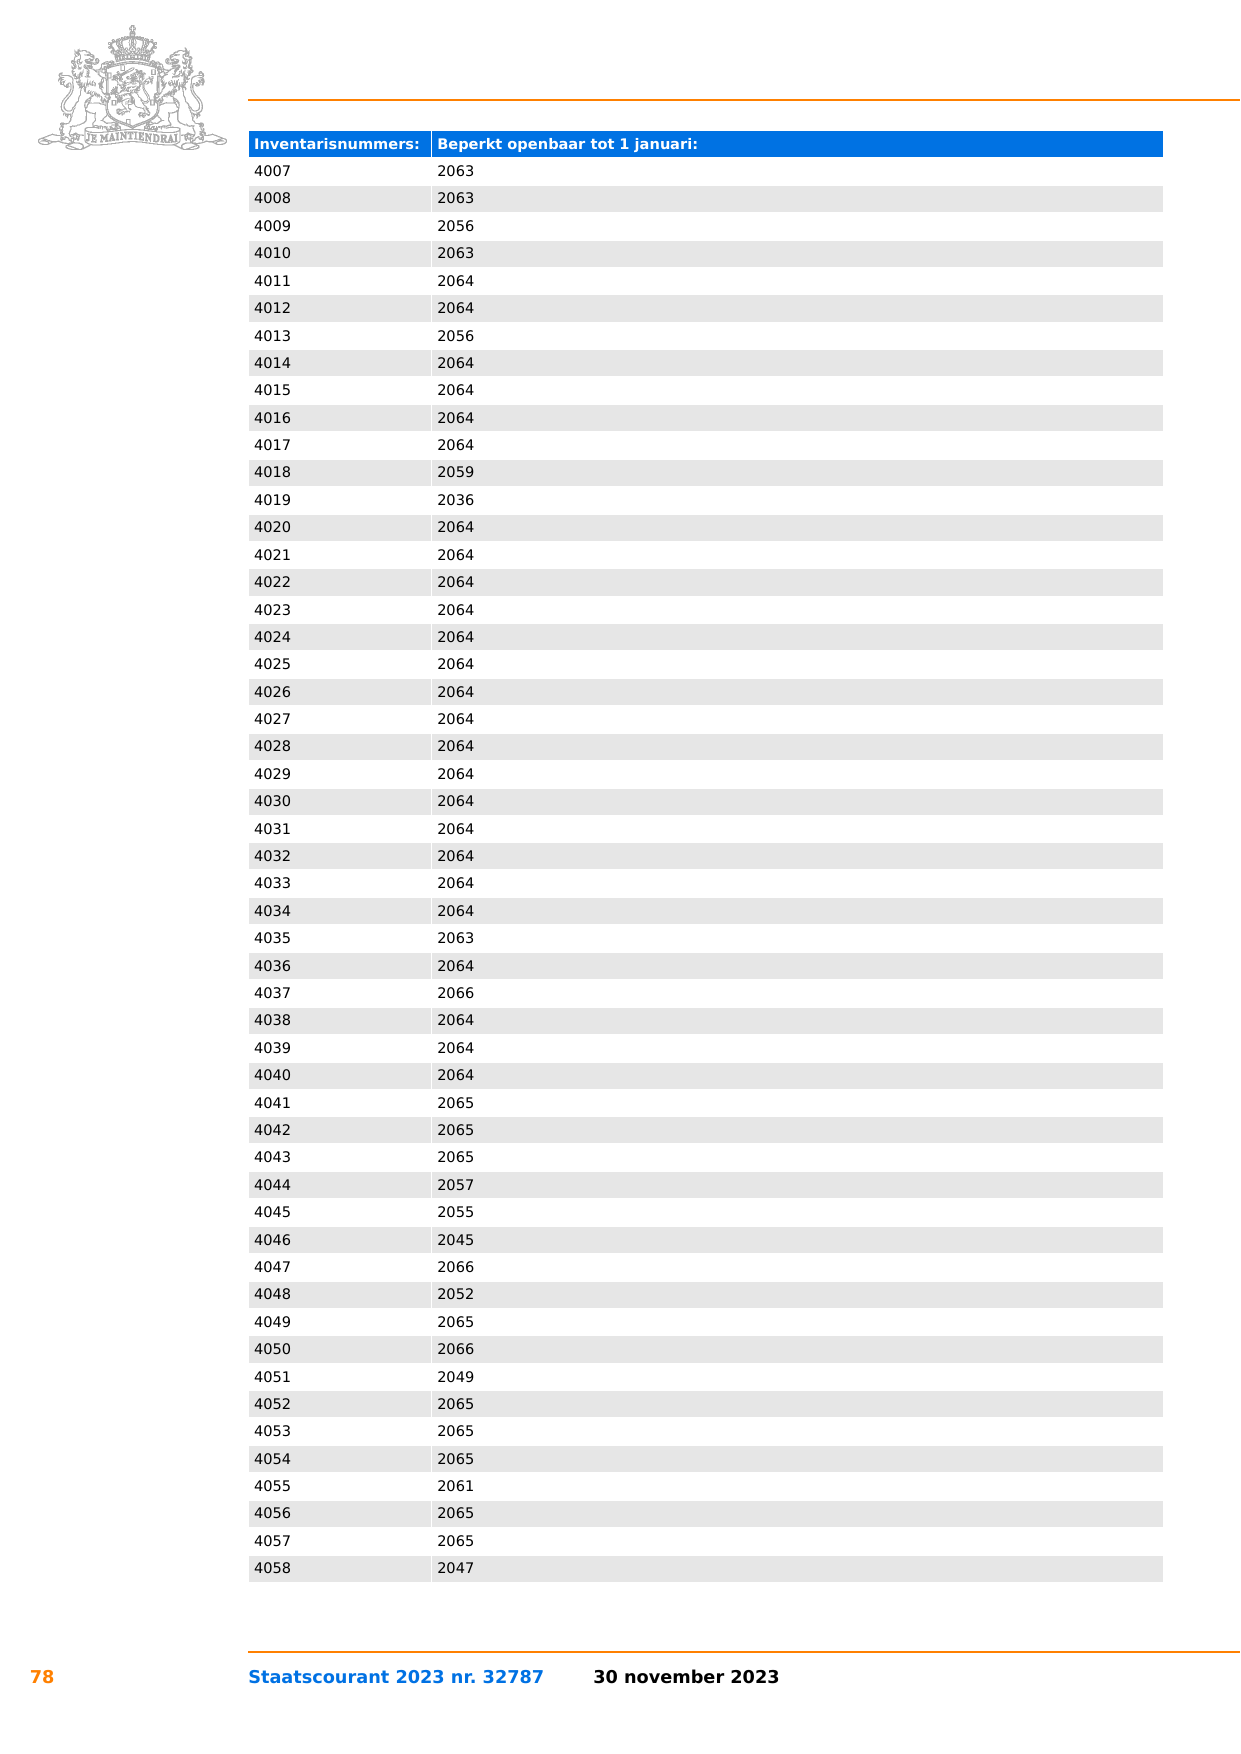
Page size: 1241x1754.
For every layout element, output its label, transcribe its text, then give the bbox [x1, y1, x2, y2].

table_cell 2064 [432, 651, 1163, 678]
table_cell 4014 [249, 350, 431, 376]
table_cell 2064 [432, 405, 1163, 431]
table_cell 2065 [432, 1419, 1163, 1445]
table_cell 2064 [432, 871, 1163, 897]
table_cell 4034 [249, 898, 431, 924]
table_cell 4035 [249, 925, 431, 952]
table_header Inventarisnummers: [249, 131, 431, 157]
table_cell 4039 [249, 1035, 431, 1061]
table_cell 4049 [249, 1309, 431, 1335]
table_cell 2064 [432, 268, 1163, 294]
table_cell 2056 [432, 323, 1163, 349]
table_cell 4028 [249, 734, 431, 760]
table_cell 4015 [249, 378, 431, 404]
table_cell 2064 [432, 1008, 1163, 1034]
table_cell 4019 [249, 487, 431, 513]
table_cell 2064 [432, 1035, 1163, 1061]
table_cell 4026 [249, 679, 431, 705]
table_cell 4048 [249, 1282, 431, 1308]
table_header Beperkt openbaar tot 1 januari: [432, 131, 1163, 157]
table_cell 4053 [249, 1419, 431, 1445]
table_cell 2065 [432, 1090, 1163, 1116]
table_cell 2049 [432, 1364, 1163, 1390]
table_cell 4043 [249, 1145, 431, 1171]
table_cell 2063 [432, 158, 1163, 185]
table_cell 2063 [432, 925, 1163, 952]
table_cell 4044 [249, 1172, 431, 1198]
table_cell 2066 [432, 1254, 1163, 1281]
table_cell 2063 [432, 241, 1163, 267]
table_cell 4046 [249, 1227, 431, 1253]
table_cell 2064 [432, 1063, 1163, 1089]
table_cell 2064 [432, 816, 1163, 842]
table_cell 2064 [432, 378, 1163, 404]
table_cell 4054 [249, 1446, 431, 1472]
table_cell 2057 [432, 1172, 1163, 1198]
table_cell 4013 [249, 323, 431, 349]
table_cell 2066 [432, 980, 1163, 1007]
table_cell 2064 [432, 734, 1163, 760]
table_cell 2064 [432, 624, 1163, 650]
table_cell 2064 [432, 898, 1163, 924]
table_cell 4022 [249, 569, 431, 596]
table_cell 4040 [249, 1063, 431, 1089]
table_cell 2065 [432, 1145, 1163, 1171]
table_cell 2064 [432, 953, 1163, 979]
table_cell 4020 [249, 515, 431, 541]
table_cell 2061 [432, 1473, 1163, 1500]
table_cell 2064 [432, 542, 1163, 568]
table_cell 2065 [432, 1309, 1163, 1335]
table_cell 2063 [432, 186, 1163, 212]
table_cell 4033 [249, 871, 431, 897]
table_cell 2052 [432, 1282, 1163, 1308]
table_cell 2059 [432, 460, 1163, 486]
table_cell 2045 [432, 1227, 1163, 1253]
table_cell 2064 [432, 515, 1163, 541]
table_cell 4030 [249, 789, 431, 815]
table_cell 4023 [249, 597, 431, 623]
table_cell 4011 [249, 268, 431, 294]
table_cell 2064 [432, 350, 1163, 376]
table_cell 4024 [249, 624, 431, 650]
table_cell 4031 [249, 816, 431, 842]
table_cell 2065 [432, 1391, 1163, 1417]
table_cell 2036 [432, 487, 1163, 513]
table_cell 4036 [249, 953, 431, 979]
table_cell 2064 [432, 789, 1163, 815]
table_cell 2064 [432, 295, 1163, 322]
table_cell 2065 [432, 1528, 1163, 1554]
table_cell 2064 [432, 597, 1163, 623]
table_cell 4052 [249, 1391, 431, 1417]
table_cell 4008 [249, 186, 431, 212]
table_cell 4025 [249, 651, 431, 678]
table_cell 2065 [432, 1117, 1163, 1143]
table_cell 2064 [432, 569, 1163, 596]
table_cell 2056 [432, 213, 1163, 239]
table_cell 4047 [249, 1254, 431, 1281]
table_cell 4042 [249, 1117, 431, 1143]
table_cell 4057 [249, 1528, 431, 1554]
table_cell 2064 [432, 706, 1163, 733]
table_cell 4055 [249, 1473, 431, 1500]
table_cell 4050 [249, 1336, 431, 1363]
table_cell 4045 [249, 1199, 431, 1226]
table_cell 4029 [249, 761, 431, 787]
table_cell 4056 [249, 1501, 431, 1527]
table_cell 2064 [432, 679, 1163, 705]
table_cell 2064 [432, 432, 1163, 459]
table_cell 4010 [249, 241, 431, 267]
table_cell 2055 [432, 1199, 1163, 1226]
table_cell 2064 [432, 843, 1163, 869]
table_cell 4041 [249, 1090, 431, 1116]
table_cell 4017 [249, 432, 431, 459]
table_cell 2065 [432, 1446, 1163, 1472]
picture [38, 25, 227, 150]
table_cell 4016 [249, 405, 431, 431]
table_cell 2066 [432, 1336, 1163, 1363]
table_cell 4007 [249, 158, 431, 185]
table_cell 4037 [249, 980, 431, 1007]
table_cell 4012 [249, 295, 431, 322]
table_cell 4027 [249, 706, 431, 733]
table_cell 4051 [249, 1364, 431, 1390]
table_cell 2064 [432, 761, 1163, 787]
table_cell 4038 [249, 1008, 431, 1034]
table_cell 4058 [249, 1556, 431, 1582]
table_cell 4009 [249, 213, 431, 239]
table_cell 2065 [432, 1501, 1163, 1527]
table_cell 4018 [249, 460, 431, 486]
table_cell 2047 [432, 1556, 1163, 1582]
table_cell 4021 [249, 542, 431, 568]
table_cell 4032 [249, 843, 431, 869]
